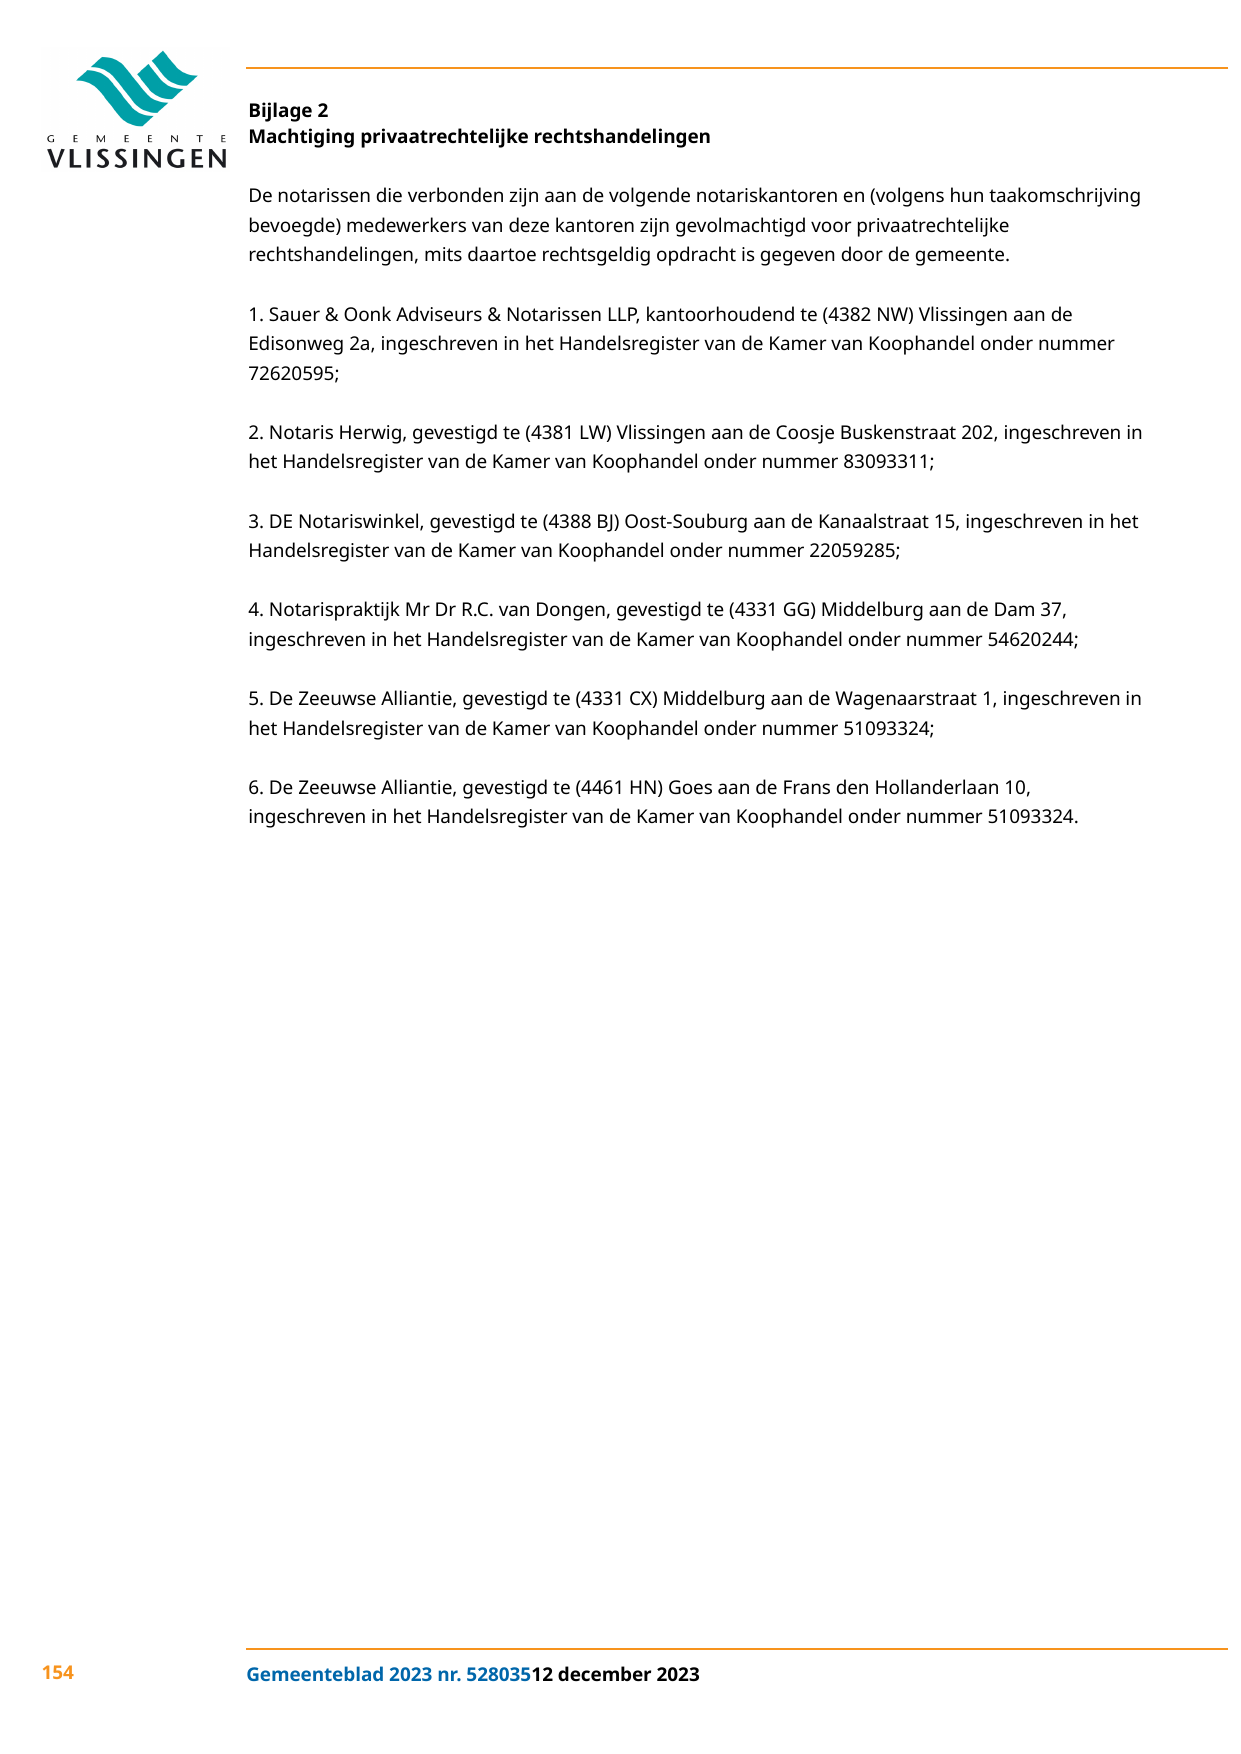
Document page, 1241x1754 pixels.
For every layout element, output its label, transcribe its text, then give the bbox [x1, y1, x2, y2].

text 5. De Zeeuwse Alliantie, gevestigd te (4331 CX) Middelburg aan de Wagenaarstraat 1, ingeschreven in het Handelsregister van de Kamer van Koophandel onder nummer 51093324; [248, 685, 1152, 741]
text 6. De Zeeuwse Alliantie, gevestigd te (4461 HN) Goes aan de Frans den Hollanderlaan 10, ingeschreven in het Handelsregister van de Kamer van Koophandel onder nummer 51093324. [248, 774, 1152, 829]
text 1. Sauer & Oonk Adviseurs & Notarissen LLP, kantoorhoudend te (4382 NW) Vlissingen aan de Edisonweg 2a, ingeschreven in het Handelsregister van de Kamer van Koophandel onder nummer 72620595; [248, 301, 1152, 386]
text 2. Notaris Herwig, gevestigd te (4381 LW) Vlissingen aan de Coosje Buskenstraat 202, ingeschreven in het Handelsregister van de Kamer van Koophandel onder nummer 83093311; [248, 419, 1152, 474]
text 3. DE Notariswinkel, gevestigd te (4388 BJ) Oost-Souburg aan de Kanaalstraat 15, ingeschreven in het Handelsregister van de Kamer van Koophandel onder nummer 22059285; [248, 508, 1152, 563]
text 4. Notarispraktijk Mr Dr R.C. van Dongen, gevestigd te (4331 GG) Middelburg aan de Dam 37, ingeschreven in het Handelsregister van de Kamer van Koophandel onder nummer 54620244; [248, 597, 1152, 652]
text Machtiging privaatrechtelijke rechtshandelingen [248, 123, 1152, 149]
picture [41, 47, 231, 172]
text Bijlage 2 [248, 95, 1152, 123]
text De notarissen die verbonden zijn aan de volgende notariskantoren en (volgens hun taakomschrijving bevoegde) medewerkers van deze kantoren zijn gevolmachtigd voor privaatrechtelijke rechtshandelingen, mits daartoe rechtsgeldig opdracht is gegeven door de gemeente. [248, 182, 1152, 267]
